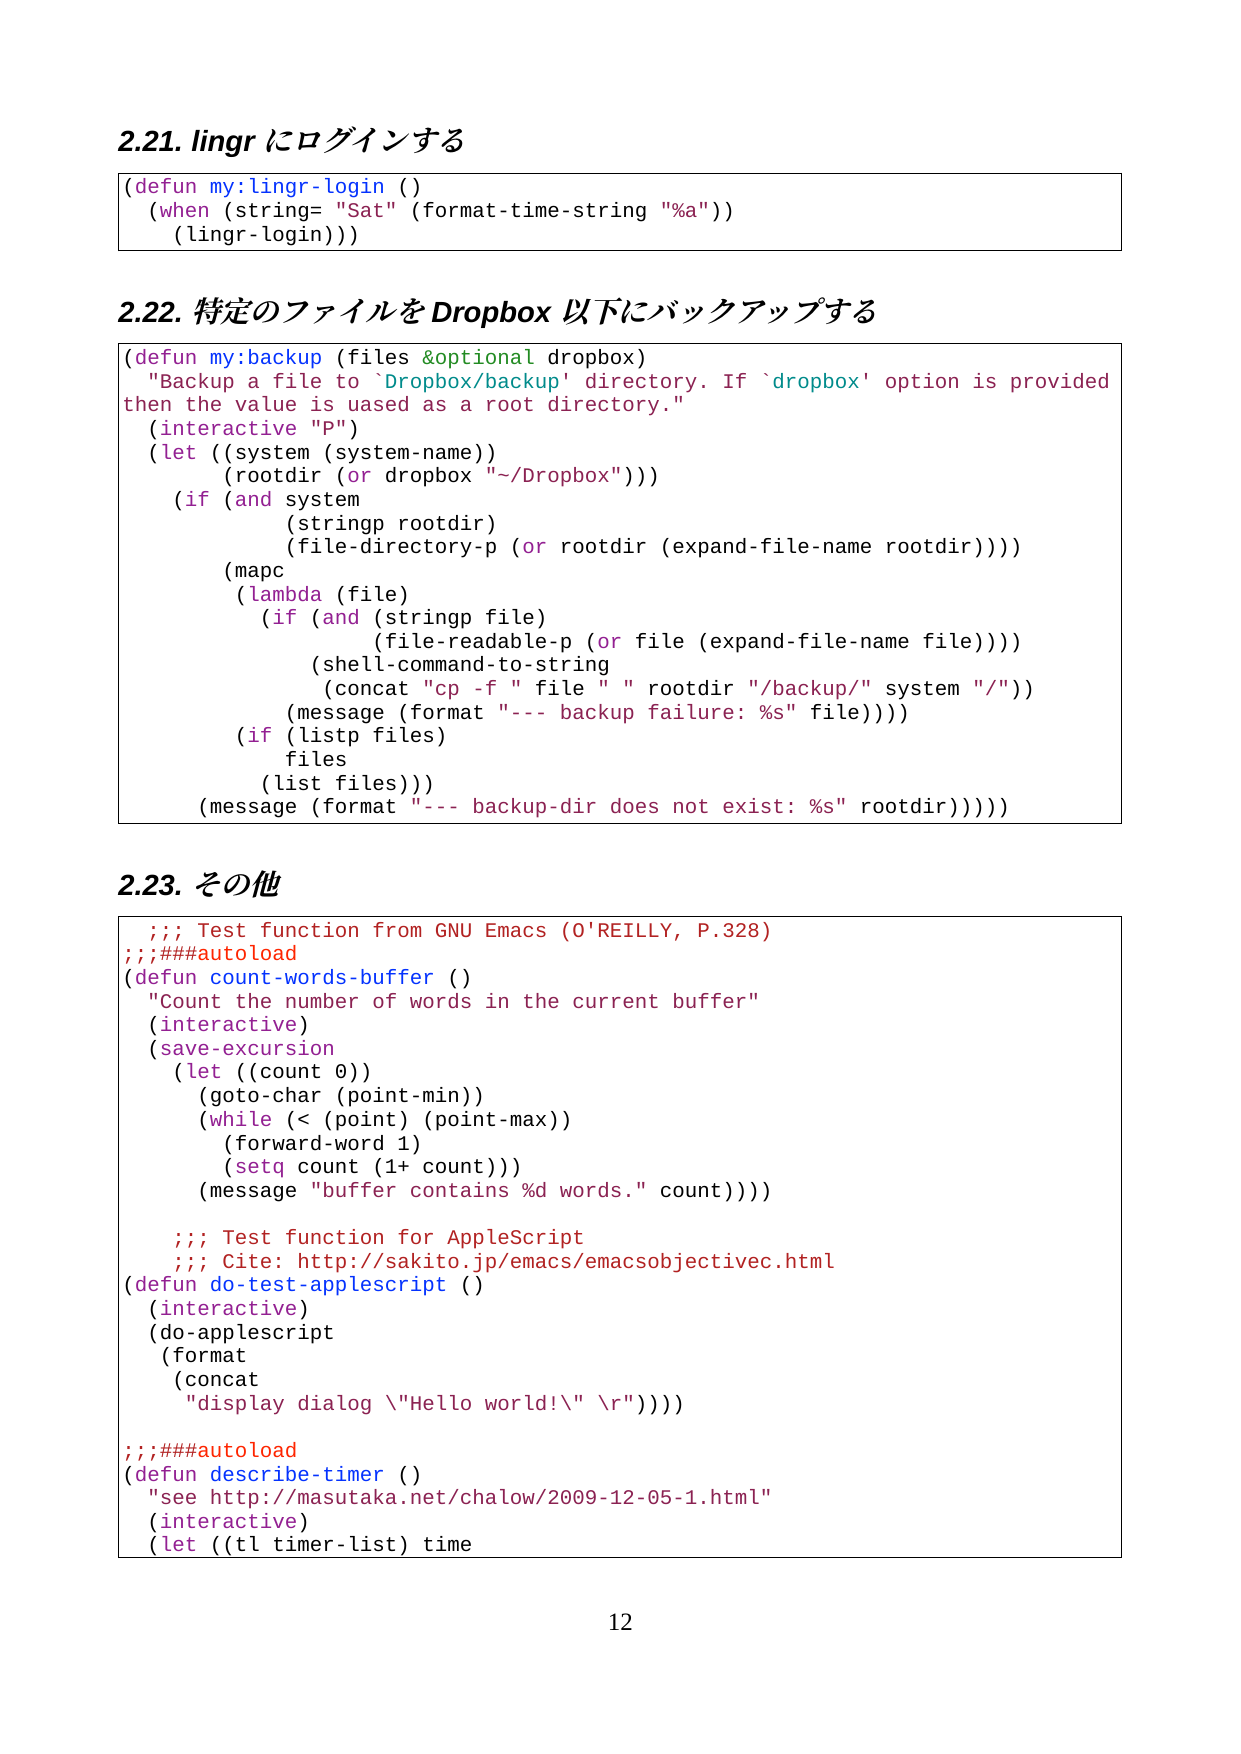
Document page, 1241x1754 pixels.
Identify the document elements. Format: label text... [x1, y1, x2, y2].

text (defun my:lingr-login () [119, 174, 1121, 196]
text ;;; Cite: http://sakito.jp/emacs/emacsobjectivec.html [119, 1247, 1121, 1270]
text (stringp rootdir) [119, 509, 1121, 532]
text (defun describe-timer () [119, 1459, 1121, 1483]
text (let ((count 0)) [119, 1058, 1121, 1081]
text (if (listp files) [119, 721, 1121, 745]
text (rootdir (or dropbox "~/Dropbox"))) [119, 461, 1121, 485]
text (defun do-test-applescript () [119, 1270, 1121, 1294]
text ;;;###autoload [119, 939, 1121, 963]
text (interactive) [119, 1507, 1121, 1531]
text "see http://masutaka.net/chalow/2009-12-05-1.html" [119, 1483, 1121, 1507]
subtitle lingr にログインする [118, 118, 1122, 160]
text "Count the number of words in the current buffer" [119, 987, 1121, 1010]
text (shell-command-to-string [119, 651, 1121, 674]
text (defun my:backup (files &optional dropbox) [119, 344, 1121, 367]
text (lingr-login))) [119, 220, 1121, 250]
text (message (format "--- backup-dir does not exist: %s" rootdir))))) [119, 792, 1121, 823]
subtitle その他 [118, 861, 1122, 903]
text "Backup a file to `Dropbox/backup' directory. If `dropbox' option is provided then the value is uased as a root directory." [119, 367, 1121, 414]
text (while (< (point) (point-max)) [119, 1105, 1121, 1128]
text (concat "cp -f " file " " rootdir "/backup/" system "/")) [119, 674, 1121, 698]
text (interactive) [119, 1010, 1121, 1034]
text (mapc [119, 556, 1121, 579]
text ;;;###autoload [119, 1436, 1121, 1459]
text (let ((system (system-name)) [119, 438, 1121, 461]
text (format [119, 1341, 1121, 1365]
text ;;; Test function for AppleScript [119, 1223, 1121, 1247]
text (defun count-words-buffer () [119, 963, 1121, 987]
text (setq count (1+ count))) [119, 1152, 1121, 1176]
text (lambda (file) [119, 579, 1121, 603]
text (save-excursion [119, 1034, 1121, 1058]
text (if (and system [119, 485, 1121, 509]
text (interactive "P") [119, 414, 1121, 438]
text files [119, 745, 1121, 769]
text (interactive) [119, 1294, 1121, 1318]
text (if (and (stringp file) [119, 603, 1121, 627]
text (file-directory-p (or rootdir (expand-file-name rootdir)))) [119, 532, 1121, 556]
text (concat [119, 1365, 1121, 1389]
text (goto-char (point-min)) [119, 1081, 1121, 1105]
text ;;; Test function from GNU Emacs (O'REILLY, P.328) [119, 917, 1121, 939]
text (let ((tl timer-list) time [119, 1531, 1121, 1557]
text (when (string= "Sat" (format-time-string "%a")) [119, 196, 1121, 220]
text (message "buffer contains %d words." count)))) [119, 1176, 1121, 1199]
text (do-applescript [119, 1318, 1121, 1341]
text (forward-word 1) [119, 1128, 1121, 1152]
subtitle 特定のファイルを Dropbox 以下にバックアップする [118, 289, 1122, 331]
text (message (format "--- backup failure: %s" file)))) [119, 698, 1121, 721]
text (list files))) [119, 769, 1121, 792]
text (file-readable-p (or file (expand-file-name file)))) [119, 627, 1121, 651]
text "display dialog \"Hello world!\" \r")))) [119, 1389, 1121, 1412]
